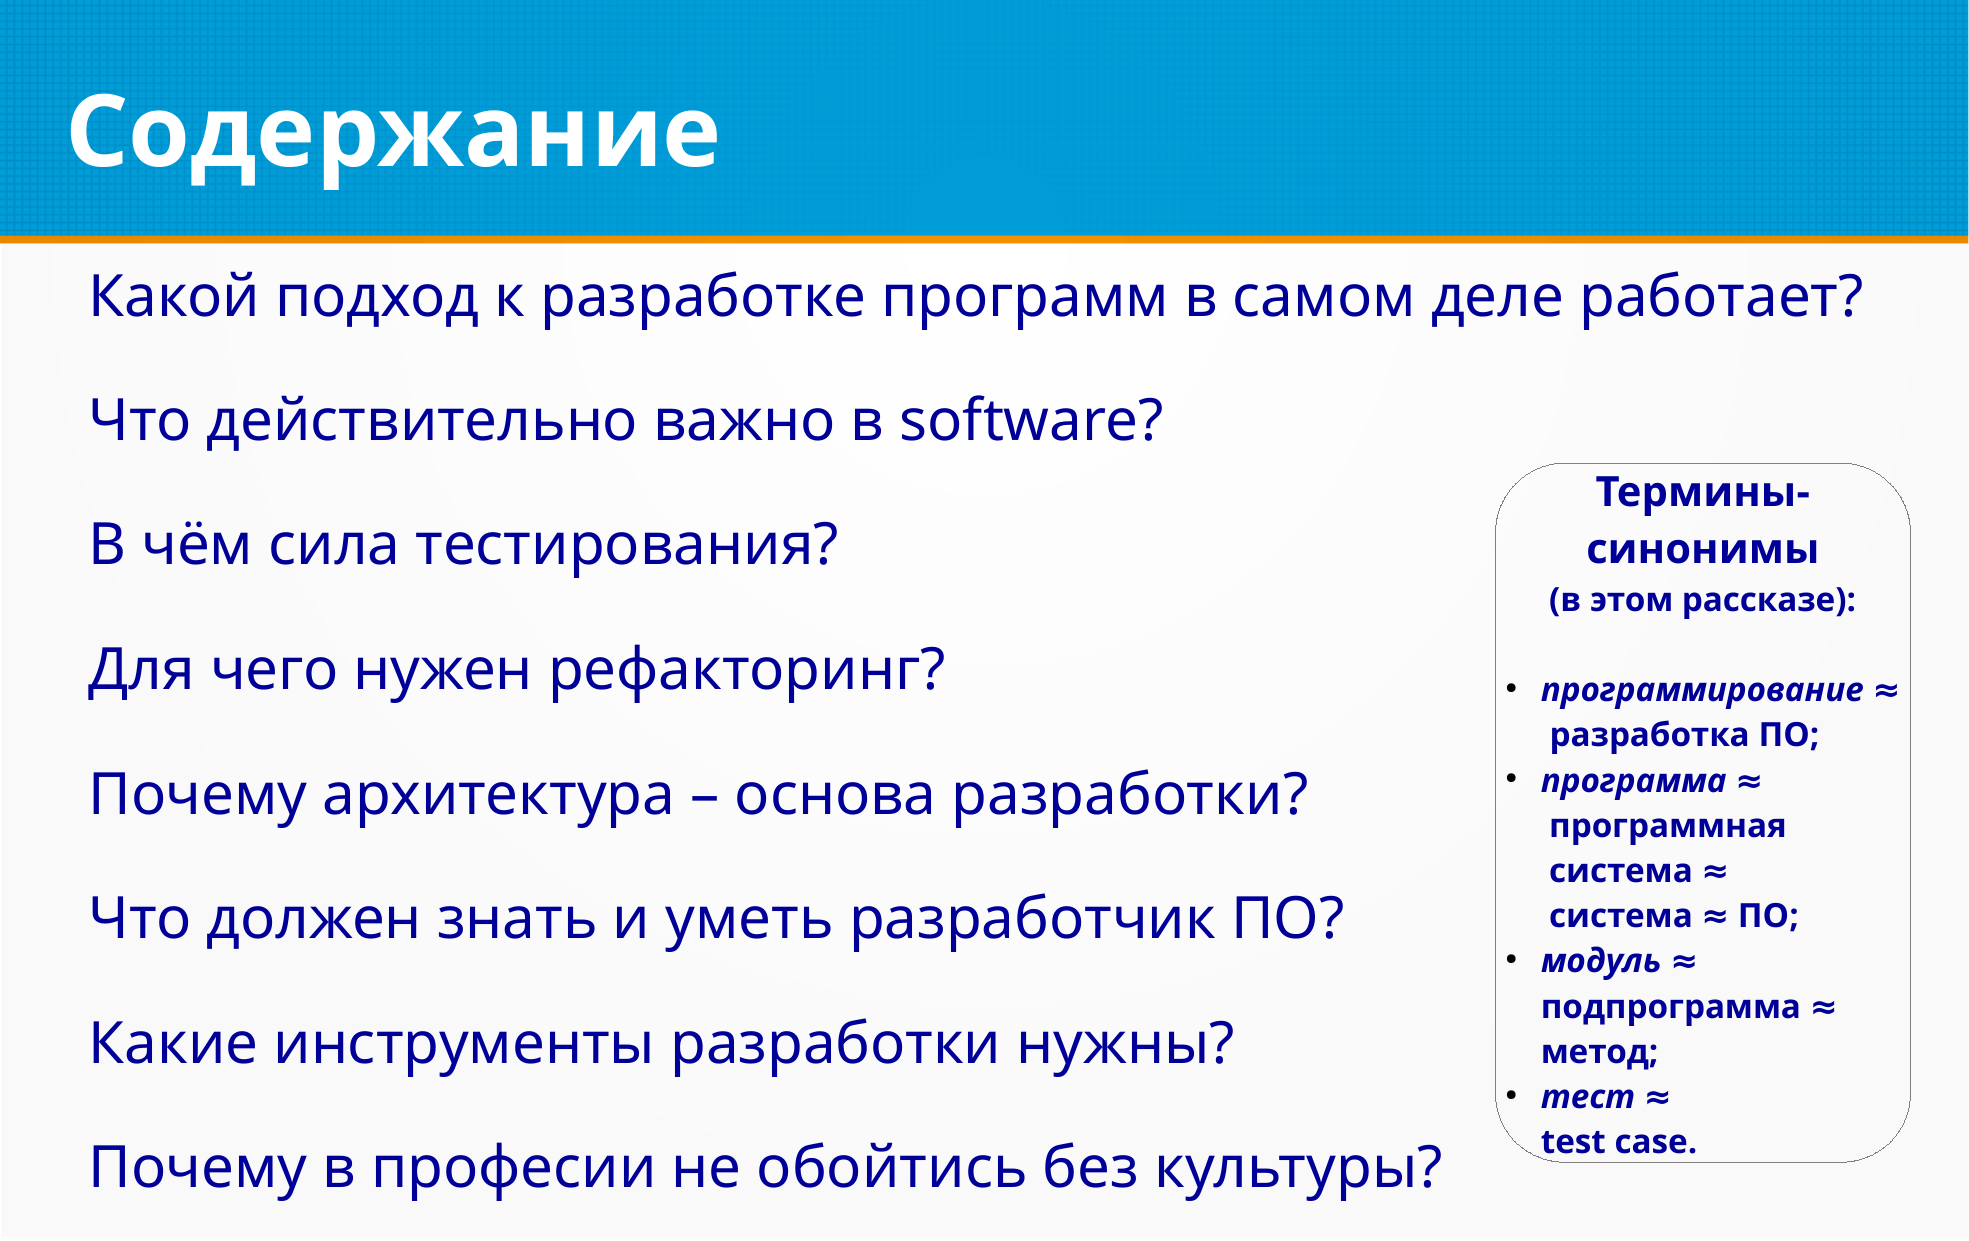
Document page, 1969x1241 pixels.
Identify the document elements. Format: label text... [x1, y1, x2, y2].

text_box Какой подход к разработке программ в самом деле работает? Что действительно важно в software? В чём сила тестирования? Для чего нужен рефакторинг? Почему архитектура – основа разработки? Что должен знать и уметь разработчик ПО? Какие инструменты разработки нужны? Почему в професии не обойтись без культуры? [82, 250, 1878, 1209]
picture [0, 236, 1969, 1241]
text_box Содержание [59, 55, 1902, 200]
text_box Термины- синонимы (в этом рассказе): программирование ≈ разработка ПО; программа ≈ программная cистема ≈ система ≈ ПО; модуль ≈ подпрограмма ≈ метод; тест ≈ test case. [1495, 463, 1911, 1163]
